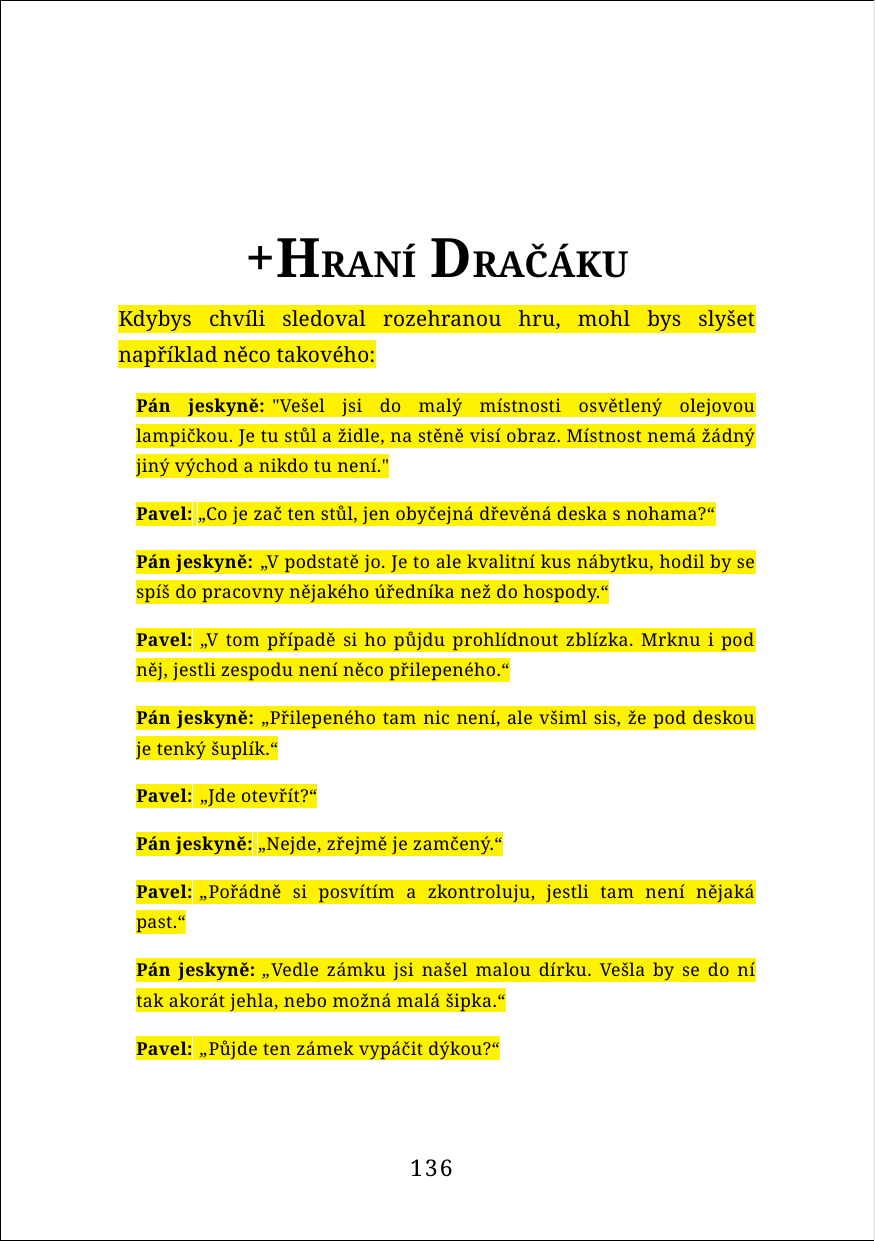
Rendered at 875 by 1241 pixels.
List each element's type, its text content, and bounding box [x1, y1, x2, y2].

text Pán jeskyně: „Přilepeného tam nic není, ale všiml sis, že pod deskou je tenký šuplík.“ [136, 706, 756, 760]
text Pavel: „Co je zač ten stůl, jen obyčejná dřevěná deska s nohama?“ [136, 502, 756, 526]
text Kdybys chvíli sledoval rozehranou hru, mohl bys slyšet například něco takového: [118, 304, 756, 368]
text Pán jeskyně: „V podstatě jo. Je to ale kvalitní kus nábytku, hodil by se spíš do pracovny nějakého úředníka než do hospody.“ [136, 549, 756, 604]
text Pán jeskyně: „Nejde, zřejmě je zamčený.“ [136, 832, 756, 856]
text Pán jeskyně: „Vedle zámku jsi našel malou dírku. Vešla by se do ní tak akorát jehla, nebo možná malá šipka.“ [136, 958, 756, 1012]
text Pavel: „Půjde ten zámek vypáčit dýkou?“ [136, 1036, 756, 1060]
text Pavel: „V tom případě si ho půjdu prohlídnout zblízka. Mrknu i pod něj, jestli zespodu není něco přilepeného.“ [136, 628, 756, 682]
text Pavel: „Pořádně si posvítím a zkontroluju, jestli tam není nějaká past.“ [136, 880, 756, 934]
text Pán jeskyně: "Vešel jsi do malý místnosti osvětlený olejovou lampičkou. Je tu stůl a židle, na stěně visí obraz. Místnost nemá žádný jiný východ a nikdo tu není." [136, 393, 756, 478]
subtitle +Hraní Dračáku [118, 219, 756, 293]
text Pavel: „Jde otevřít?“ [136, 784, 756, 808]
